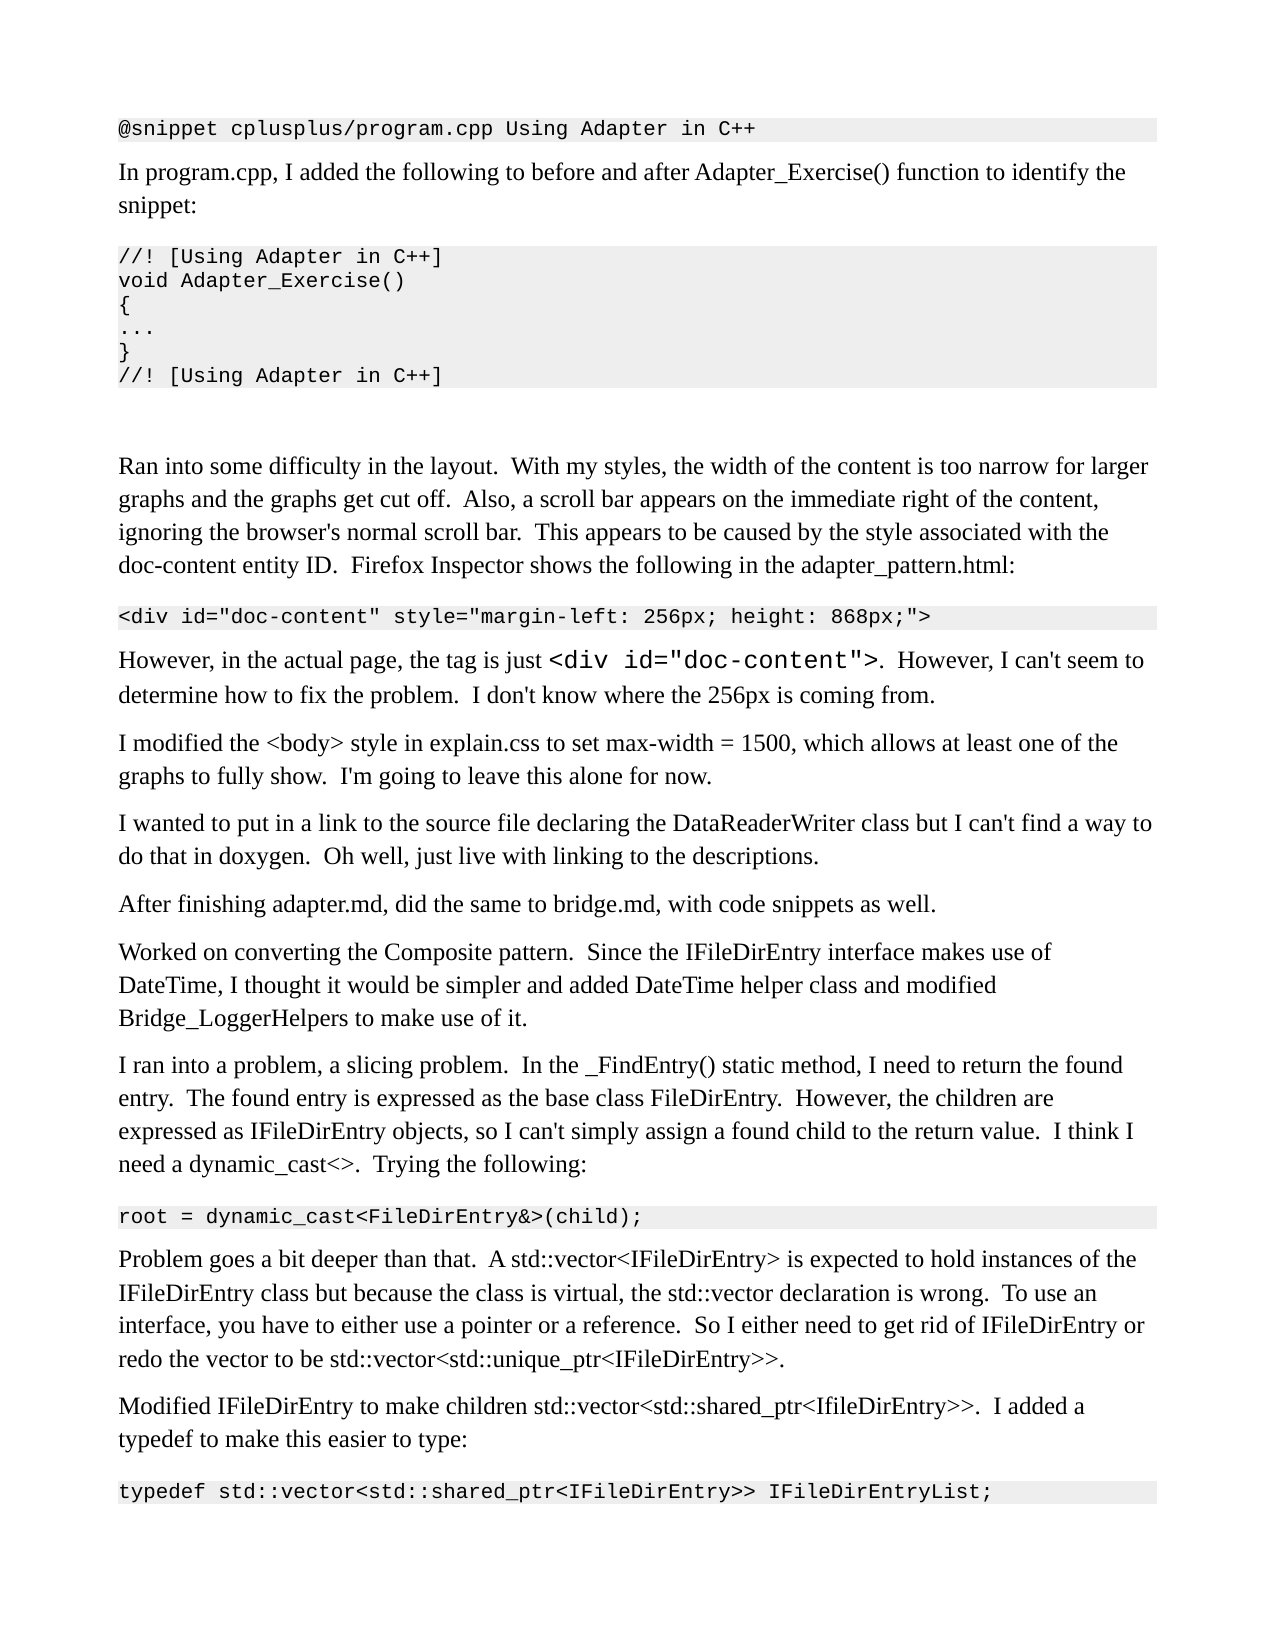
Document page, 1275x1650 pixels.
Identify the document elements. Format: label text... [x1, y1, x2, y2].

text void Adapter_Exercise() [118, 270, 1157, 294]
text root = dynamic_cast<FileDirEntry&>(child); [118, 1206, 1157, 1229]
text I wanted to put in a link to the source file declaring the DataReaderWriter class but I can't find a way to do that in doxygen. Oh well, just live with linking to the descriptions. [118, 808, 1157, 870]
text I ran into a problem, a slicing problem. In the _FindEntry() static method, I need to return the found entry. The found entry is expressed as the base class FileDirEntry. However, the children are expressed as IFileDirEntry objects, so I can't simply assign a found child to the return value. I think I need a dynamic_cast<>. Trying the following: [118, 1050, 1157, 1178]
text However, in the actual page, the tag is just <div id="doc-content">. However, I can't seem to determine how to fix the problem. I don't know where the 256px is coming from. [118, 645, 1157, 709]
text //! [Using Adapter in C++] [118, 246, 1157, 270]
text I modified the <body> style in explain.css to set max-width = 1500, which allows at least one of the graphs to fully show. I'm going to leave this alone for now. [118, 728, 1157, 789]
text @snippet cplusplus/program.cpp Using Adapter in C++ [118, 118, 1157, 142]
text //! [Using Adapter in C++] [118, 364, 1157, 388]
text Worked on converting the Composite pattern. Since the IFileDirEntry interface makes use of DateTime, I thought it would be simpler and added DateTime helper class and modified Bridge_LoggerHelpers to make use of it. [118, 937, 1157, 1031]
text In program.cpp, I added the following to before and after Adapter_Exercise() function to identify the snippet: [118, 157, 1157, 218]
text } [118, 341, 1157, 364]
text Problem goes a bit deeper than that. A std::vector<IFileDirEntry> is expected to hold instances of the IFileDirEntry class but because the class is virtual, the std::vector declaration is wrong. To use an interface, you have to either use a pointer or a reference. So I either need to get rid of IFileDirEntry or redo the vector to be std::vector<std::unique_ptr<IFileDirEntry>>. [118, 1244, 1157, 1372]
text { [118, 294, 1157, 317]
text Ran into some difficulty in the layout. With my styles, the width of the content is too narrow for larger graphs and the graphs get cut off. Also, a scroll bar appears on the immediate right of the content, ignoring the browser's normal scroll bar. This appears to be caused by the style associated with the doc-content entity ID. Firefox Inspector shows the following in the adapter_pattern.html: [118, 451, 1157, 579]
text ... [118, 317, 1157, 341]
text After finishing adapter.md, did the same to bridge.md, with code snippets as well. [118, 889, 1157, 918]
text Modified IFileDirEntry to make children std::vector<std::shared_ptr<IfileDirEntry>>. I added a typedef to make this easier to type: [118, 1391, 1157, 1453]
text typedef std::vector<std::shared_ptr<IFileDirEntry>> IFileDirEntryList; [118, 1481, 1157, 1504]
text <div id="doc-content" style="margin-left: 256px; height: 868px;"> [118, 606, 1157, 630]
